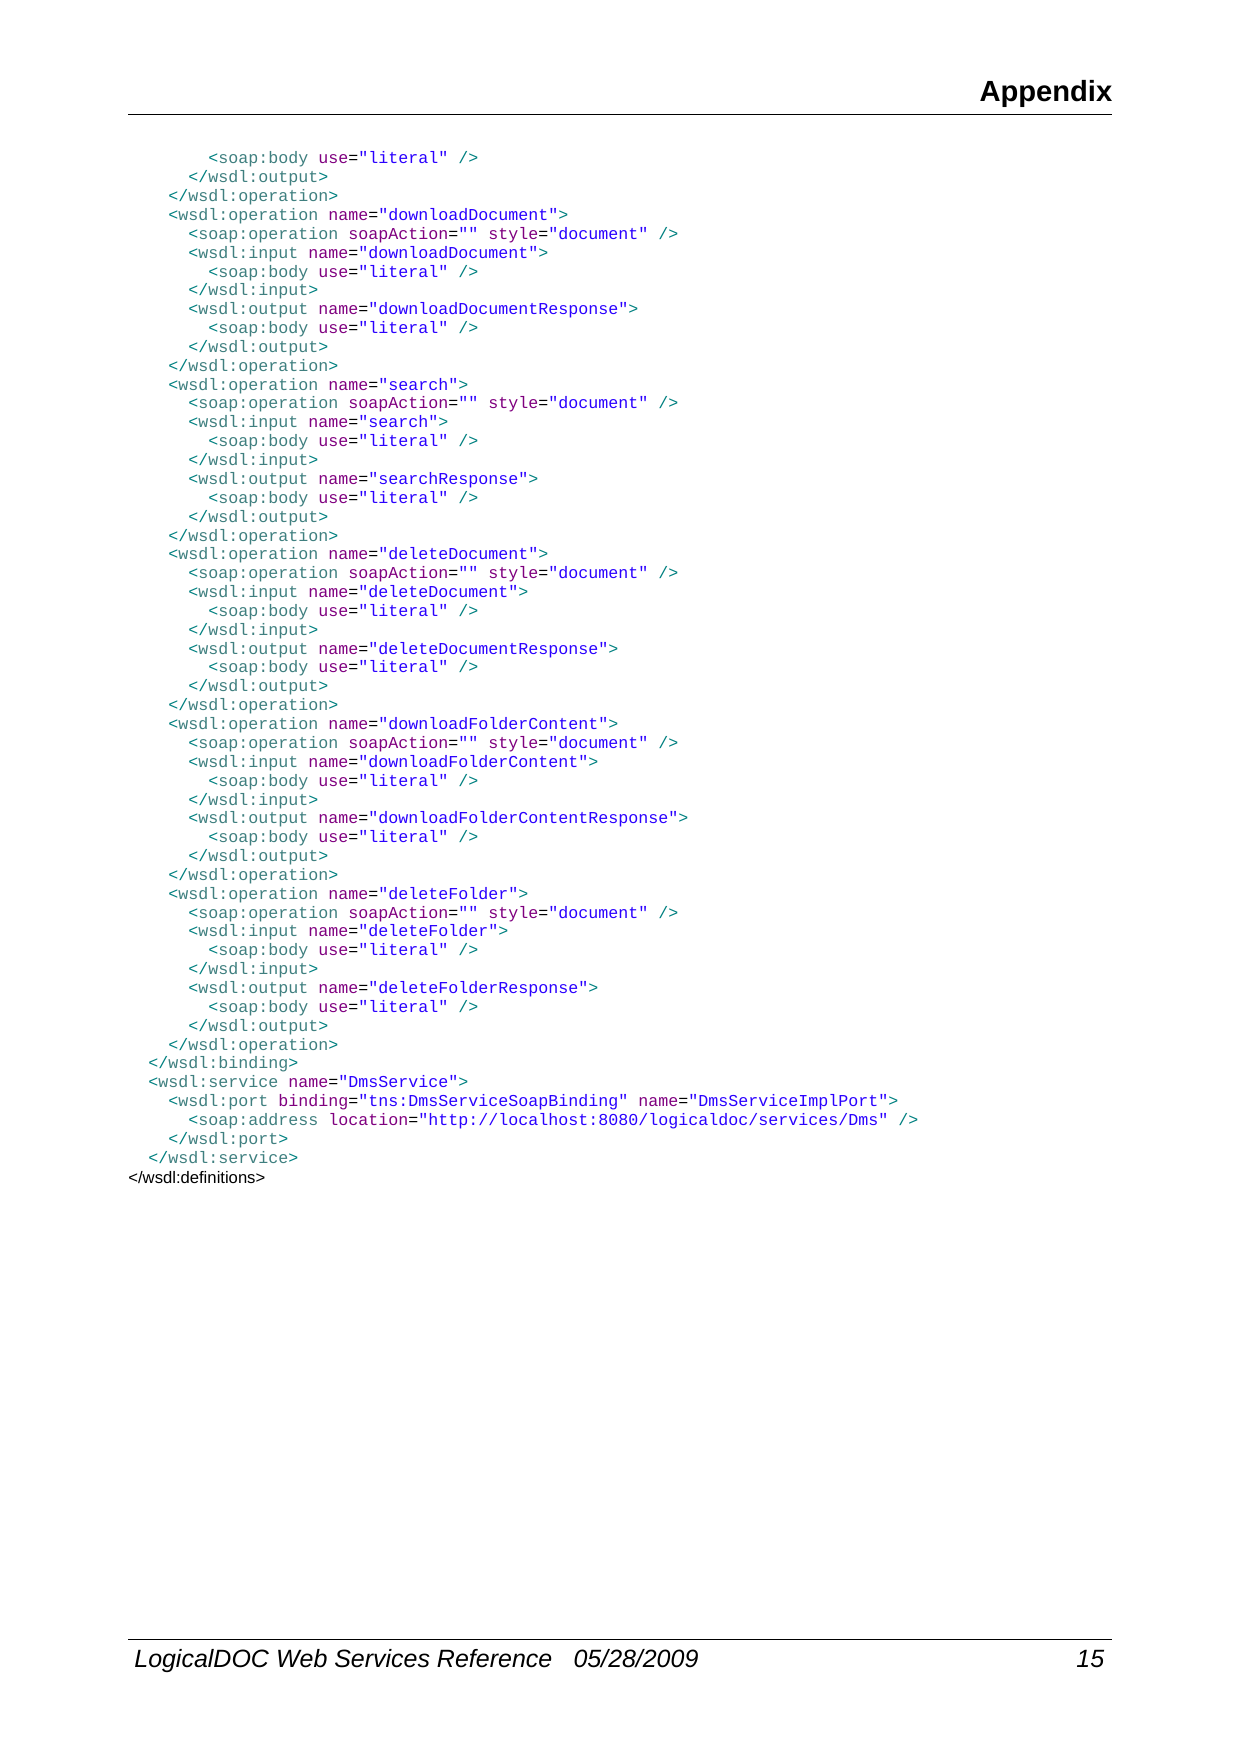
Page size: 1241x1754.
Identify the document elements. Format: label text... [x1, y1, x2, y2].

text </wsdl:input> [128, 791, 1112, 810]
text <wsdl:operation name="downloadDocument"> [128, 207, 1112, 225]
text <wsdl:output name="downloadFolderContentResponse"> [128, 810, 1112, 829]
text <wsdl:output name="deleteFolderResponse"> [128, 979, 1112, 998]
text </wsdl:definitions> [128, 1168, 1112, 1187]
text <wsdl:input name="deleteDocument"> [128, 584, 1112, 602]
text </wsdl:operation> [128, 866, 1112, 885]
text <soap:operation soapAction="" style="document" /> [128, 734, 1112, 753]
text </wsdl:output> [128, 169, 1112, 188]
text </wsdl:input> [128, 452, 1112, 471]
text <soap:body use="literal" /> [128, 602, 1112, 621]
text <wsdl:operation name="search"> [128, 376, 1112, 395]
text <soap:operation soapAction="" style="document" /> [128, 225, 1112, 244]
text <soap:body use="literal" /> [128, 998, 1112, 1017]
text <wsdl:input name="search"> [128, 414, 1112, 433]
text <soap:body use="literal" /> [128, 320, 1112, 338]
text <wsdl:output name="searchResponse"> [128, 471, 1112, 489]
text <soap:body use="literal" /> [128, 942, 1112, 961]
text <soap:operation soapAction="" style="document" /> [128, 565, 1112, 584]
text </wsdl:output> [128, 338, 1112, 357]
text </wsdl:operation> [128, 188, 1112, 207]
text </wsdl:output> [128, 1017, 1112, 1036]
text <soap:body use="literal" /> [128, 433, 1112, 452]
text <wsdl:input name="deleteFolder"> [128, 923, 1112, 942]
text <soap:operation soapAction="" style="document" /> [128, 395, 1112, 414]
text </wsdl:service> [128, 1149, 1112, 1168]
text <wsdl:service name="DmsService"> [128, 1074, 1112, 1093]
text <wsdl:operation name="deleteFolder"> [128, 885, 1112, 904]
text <wsdl:output name="deleteDocumentResponse"> [128, 640, 1112, 659]
text <wsdl:input name="downloadFolderContent"> [128, 753, 1112, 772]
text <soap:operation soapAction="" style="document" /> [128, 904, 1112, 923]
text </wsdl:operation> [128, 1036, 1112, 1055]
text </wsdl:output> [128, 508, 1112, 527]
text <wsdl:operation name="downloadFolderContent"> [128, 716, 1112, 734]
text </wsdl:binding> [128, 1055, 1112, 1074]
text </wsdl:input> [128, 961, 1112, 979]
text </wsdl:port> [128, 1130, 1112, 1149]
text <wsdl:output name="downloadDocumentResponse"> [128, 301, 1112, 320]
text <wsdl:operation name="deleteDocument"> [128, 546, 1112, 565]
text <soap:body use="literal" /> [128, 150, 1112, 169]
text </wsdl:input> [128, 282, 1112, 301]
text </wsdl:output> [128, 678, 1112, 697]
text </wsdl:operation> [128, 527, 1112, 546]
text <soap:body use="literal" /> [128, 772, 1112, 791]
text </wsdl:operation> [128, 697, 1112, 716]
text <soap:body use="literal" /> [128, 263, 1112, 282]
text <wsdl:port binding="tns:DmsServiceSoapBinding" name="DmsServiceImplPort"> [128, 1093, 1112, 1112]
text </wsdl:output> [128, 848, 1112, 866]
text <soap:body use="literal" /> [128, 829, 1112, 848]
text <soap:body use="literal" /> [128, 659, 1112, 678]
text <wsdl:input name="downloadDocument"> [128, 244, 1112, 263]
text <soap:body use="literal" /> [128, 489, 1112, 508]
text </wsdl:input> [128, 621, 1112, 640]
text </wsdl:operation> [128, 357, 1112, 376]
text <soap:address location="http://localhost:8080/logicaldoc/services/Dms" /> [128, 1112, 1112, 1130]
